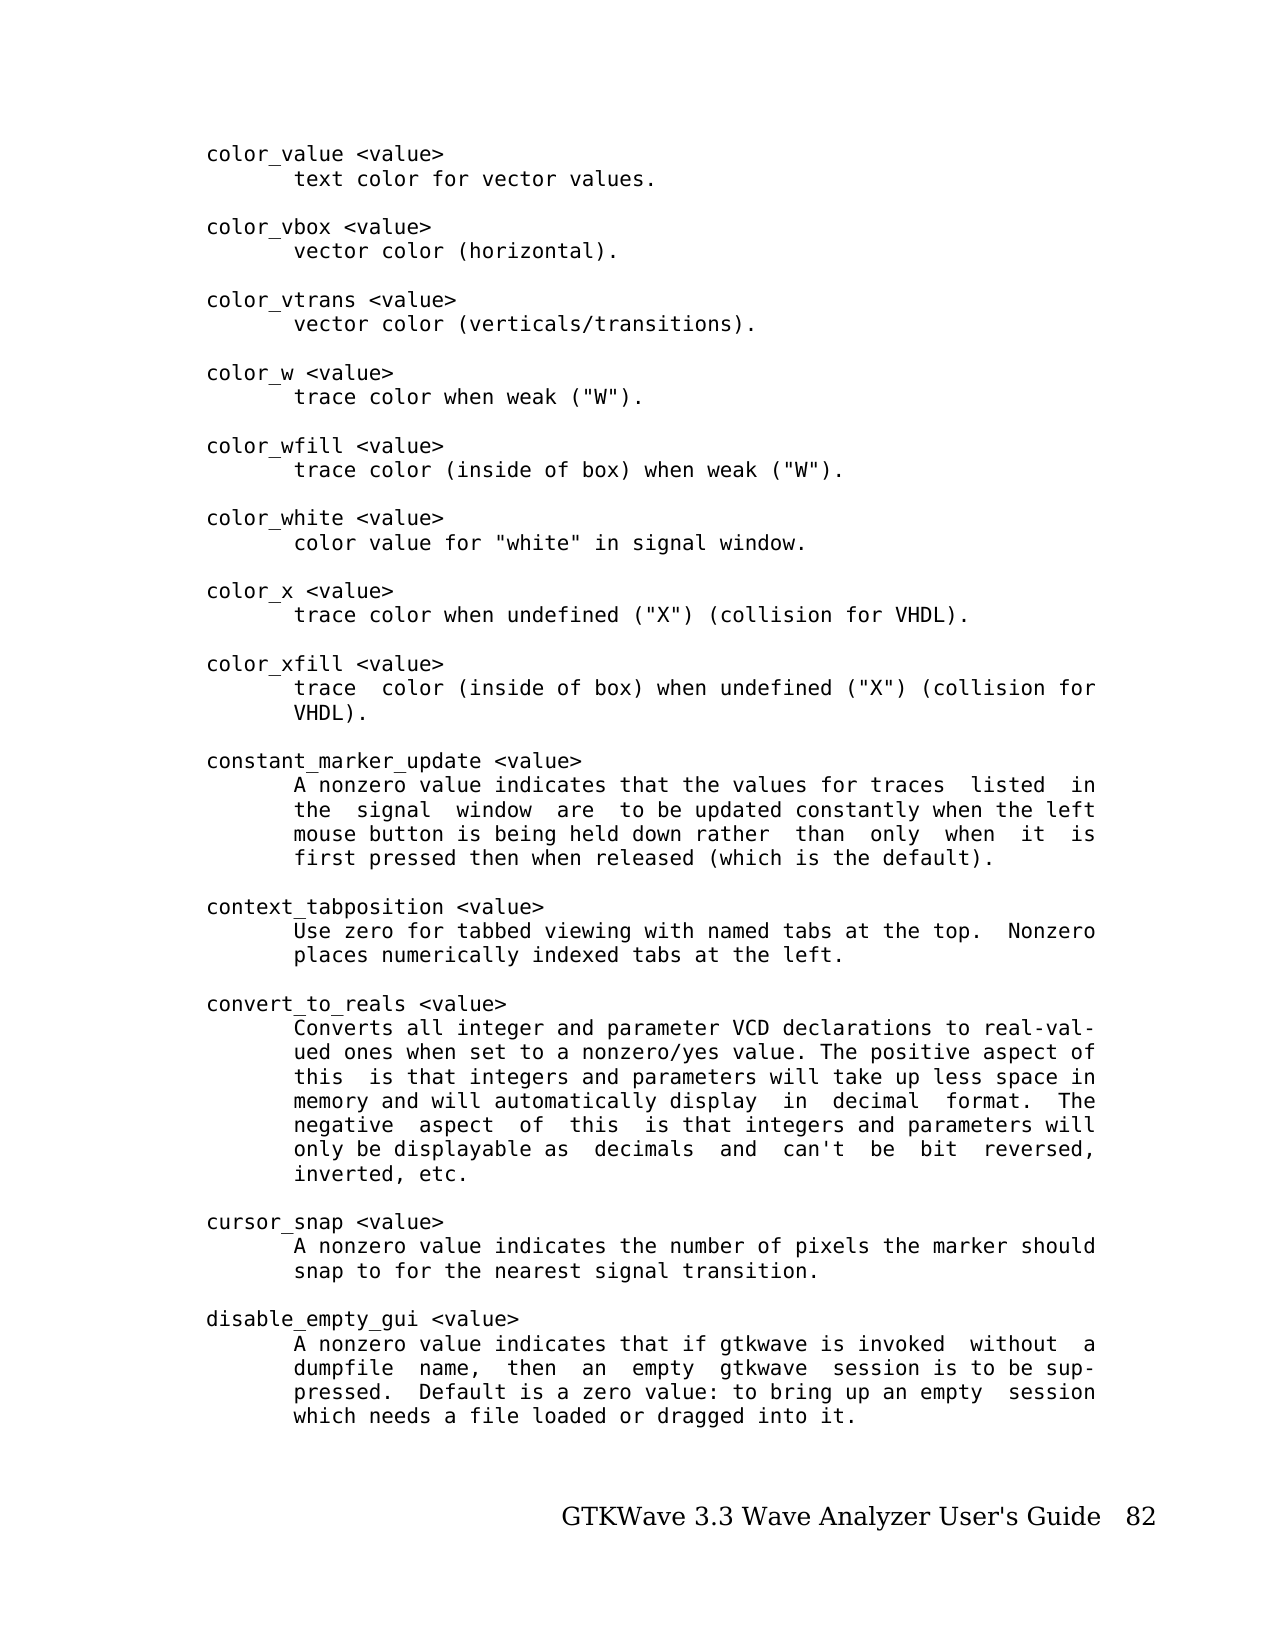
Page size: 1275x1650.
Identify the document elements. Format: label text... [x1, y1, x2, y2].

text the signal window are to be updated constantly when the left [118, 798, 1157, 822]
text vector color (horizontal). [118, 239, 1157, 264]
text Converts all integer and parameter VCD declarations to real-val- [118, 1016, 1157, 1040]
text VHDL). [118, 701, 1157, 725]
text convert_to_reals <value> [118, 992, 1157, 1016]
text color_white <value> [118, 506, 1157, 531]
text A nonzero value indicates that if gtkwave is invoked without a [118, 1332, 1157, 1356]
text color_vbox <value> [118, 215, 1157, 239]
text constant_marker_update <value> [118, 749, 1157, 773]
text color_vtrans <value> [118, 288, 1157, 312]
text color_wfill <value> [118, 434, 1157, 458]
text context_tabposition <value> [118, 895, 1157, 919]
text text color for vector values. [118, 167, 1157, 191]
text mouse button is being held down rather than only when it is [118, 822, 1157, 846]
text disable_empty_gui <value> [118, 1307, 1157, 1332]
text negative aspect of this is that integers and parameters will [118, 1113, 1157, 1137]
text trace color (inside of box) when weak ("W"). [118, 458, 1157, 482]
text trace color when undefined ("X") (collision for VHDL). [118, 603, 1157, 628]
text pressed. Default is a zero value: to bring up an empty session [118, 1380, 1157, 1404]
text snap to for the nearest signal transition. [118, 1259, 1157, 1283]
text A nonzero value indicates that the values for traces listed in [118, 773, 1157, 798]
text color value for "white" in signal window. [118, 531, 1157, 555]
text cursor_snap <value> [118, 1210, 1157, 1234]
text color_value <value> [118, 142, 1157, 167]
text color_w <value> [118, 361, 1157, 385]
text trace color when weak ("W"). [118, 385, 1157, 409]
text first pressed then when released (which is the default). [118, 846, 1157, 871]
text vector color (verticals/transitions). [118, 312, 1157, 337]
text trace color (inside of box) when undefined ("X") (collision for [118, 676, 1157, 701]
text color_x <value> [118, 579, 1157, 603]
text this is that integers and parameters will take up less space in [118, 1065, 1157, 1089]
text color_xfill <value> [118, 652, 1157, 676]
text Use zero for tabbed viewing with named tabs at the top. Nonzero [118, 919, 1157, 943]
text places numerically indexed tabs at the left. [118, 943, 1157, 968]
text inverted, etc. [118, 1162, 1157, 1186]
text ued ones when set to a nonzero/yes value. The positive aspect of [118, 1040, 1157, 1065]
text A nonzero value indicates the number of pixels the marker should [118, 1234, 1157, 1259]
text dumpfile name, then an empty gtkwave session is to be sup- [118, 1356, 1157, 1380]
text memory and will automatically display in decimal format. The [118, 1089, 1157, 1113]
text only be displayable as decimals and can't be bit reversed, [118, 1137, 1157, 1162]
text which needs a file loaded or dragged into it. [118, 1404, 1157, 1429]
